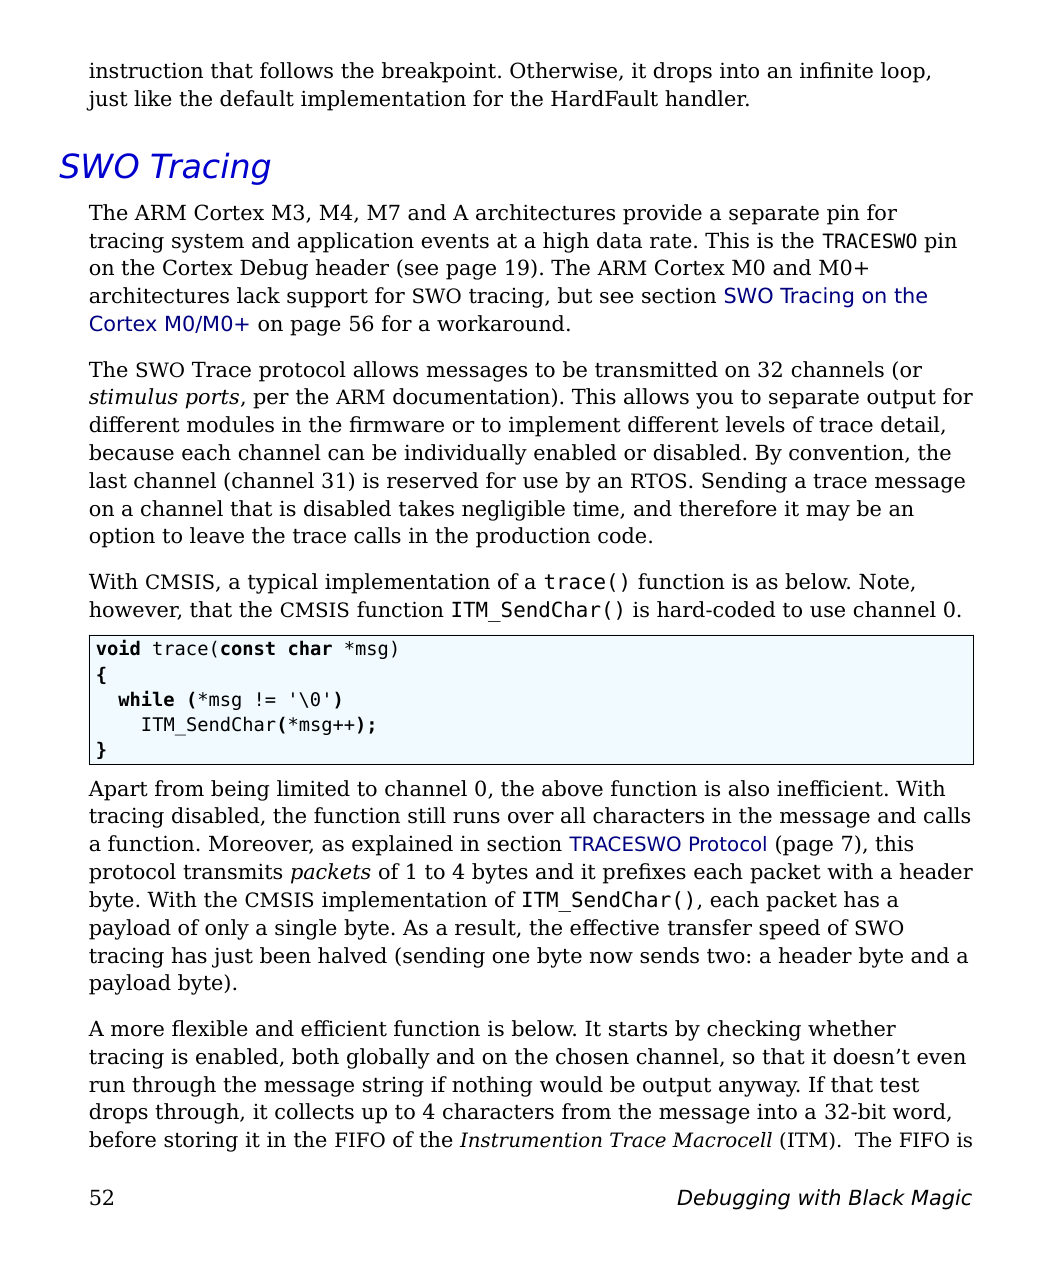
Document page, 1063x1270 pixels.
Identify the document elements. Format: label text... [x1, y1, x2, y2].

text while (*msg != '\0') [90, 685, 973, 710]
subtitle SWO Tracing [59, 147, 974, 186]
text ITM_SendChar(*msg++); [90, 710, 973, 735]
text instruction that follows the breakpoint. Otherwise, it drops into an infinite loop, just like the default implementation for the HardFault handler. [88, 59, 974, 111]
text The ARM Cortex M3, M4, M7 and A architectures provide a separate pin for tracing system and application events at a high data rate. This is the TRACESWO pin on the Cortex Debug header (see page 18). The ARM Cortex M0 and M0+ architectures lack support for SWO tracing, but see section SWO Tracing on the Cortex M0/M0+ on page 55 for a workaround. [88, 201, 974, 336]
text A more flexible and efficient function is below. It starts by checking whether tracing is enabled, both globally and on the chosen channel, so that it doesn’t even run through the message string if nothing would be output anyway. If that test drops through, it collects up to 4 characters from the message into a 32-bit word, before storing it in the FIFO of the Instrumention Trace Macrocell (ITM). The FIFO is [88, 1017, 974, 1152]
text The SWO Trace protocol allows messages to be transmitted on 32 channels (or stimulus ports, per the ARM documentation). This allows you to separate output for different modules in the firmware or to implement different levels of trace detail, because each channel can be individually enabled or disabled. By convention, the last channel (channel 31) is reserved for use by an RTOS. Sending a trace message on a channel that is disabled takes negligible time, and therefore it may be an option to leave the trace calls in the production code. [88, 358, 974, 549]
text void trace(const char *msg) [90, 636, 973, 659]
text Apart from being limited to channel 0, the above function is also inefficient. With tracing disabled, the function still runs over all characters in the message and calls a function. Moreover, as explained in section TRACESWO Protocol (page 7), this protocol transmits packets of 1 to 4 bytes and it prefixes each packet with a header byte. With the CMSIS implementation of ITM_SendChar(), each packet has a payload of only a single byte. As a result, the effective transfer speed of SWO tracing has just been halved (sending one byte now sends two: a header byte and a payload byte). [88, 777, 974, 996]
text } [90, 735, 973, 764]
text { [90, 659, 973, 685]
text With CMSIS, a typical implementation of a trace() function is as below. Note, however, that the CMSIS function ITM_SendChar() is hard-coded to use channel 0. [88, 570, 974, 622]
